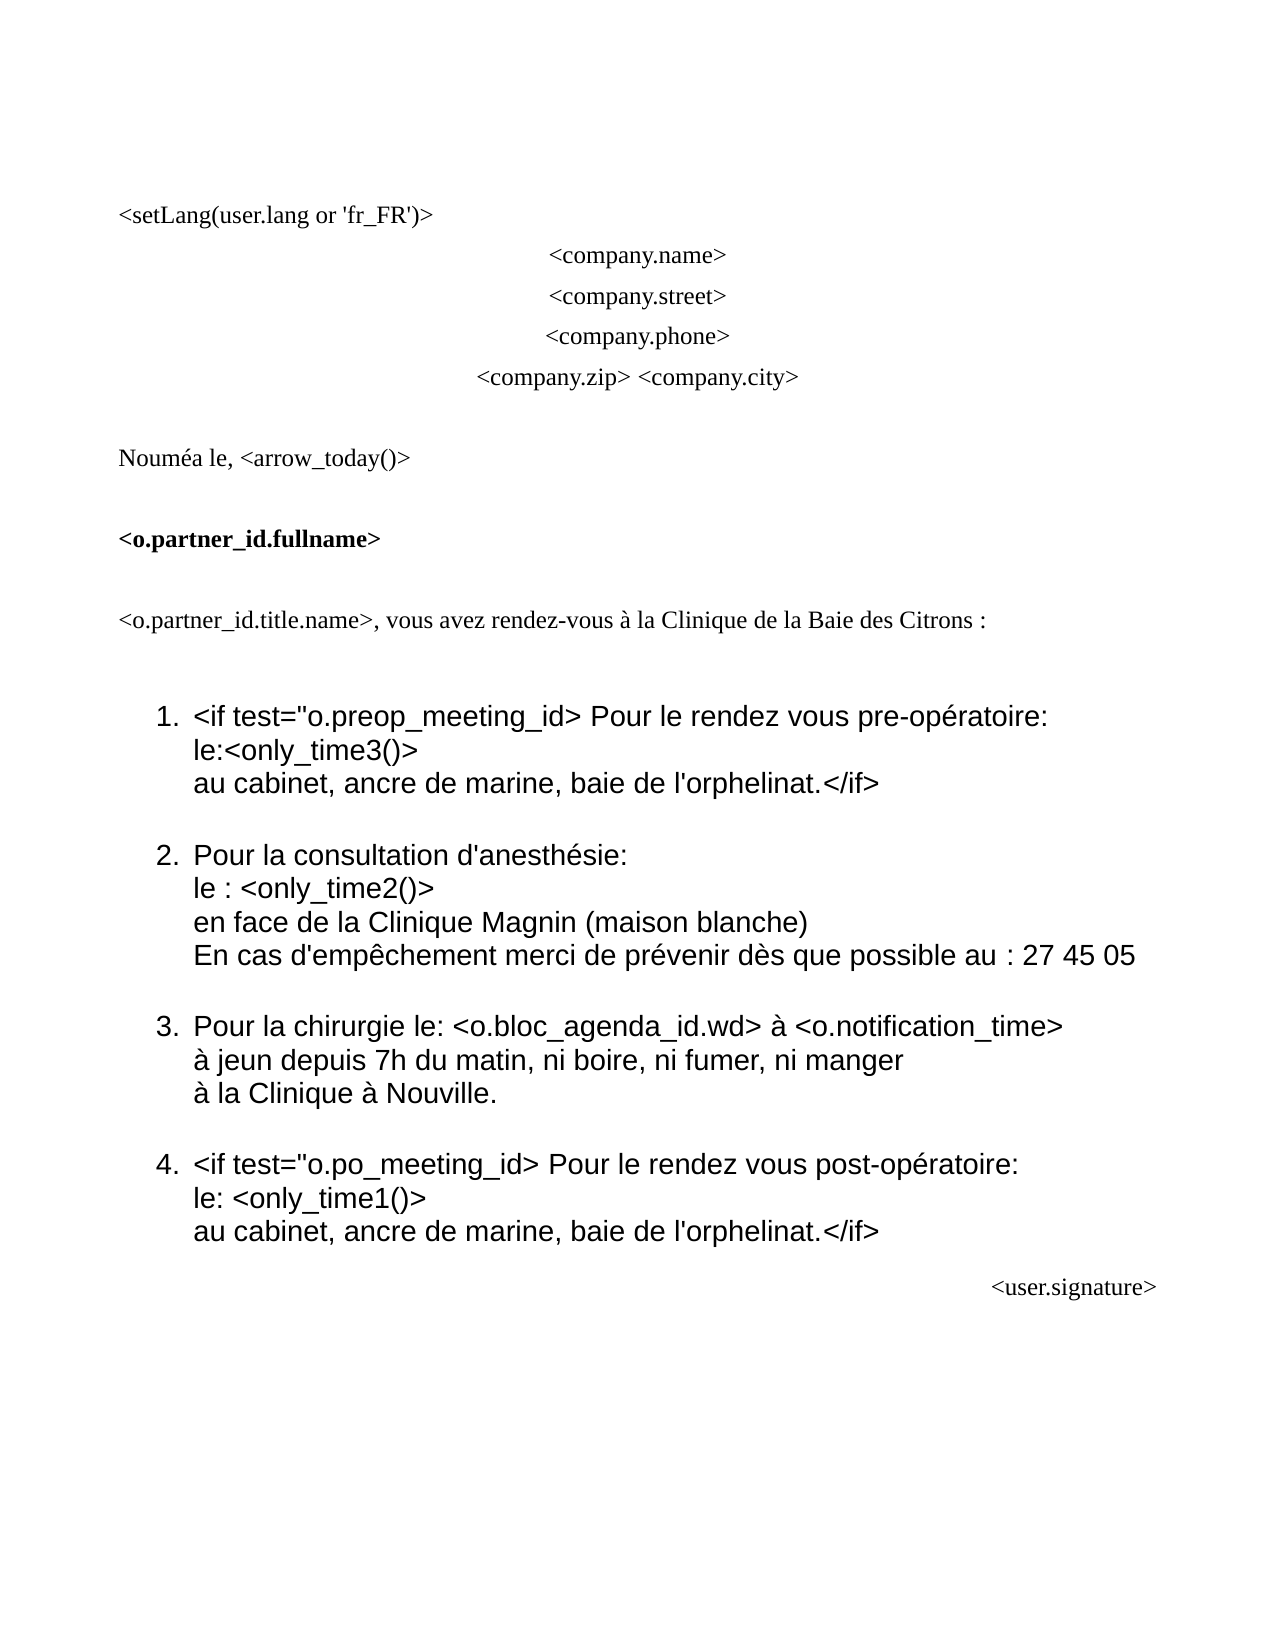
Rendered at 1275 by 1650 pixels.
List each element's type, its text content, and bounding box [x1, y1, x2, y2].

text <o.partner_id.title.name>, vous avez rendez-vous à la Clinique de la Baie des Citrons : [118, 605, 1157, 634]
subtitle <if test="o.po_meeting_id> Pour le rendez vous post-opératoire: le: <only_time1()> au cabinet, ancre de marine, baie de l'orphelinat.</if> [156, 1147, 1157, 1248]
text <user.signature> [118, 1272, 1157, 1301]
text <company.phone> [118, 321, 1157, 350]
text <o.partner_id.fullname> [118, 524, 1157, 553]
text <setLang(user.lang or 'fr_FR')> [118, 200, 1157, 229]
subtitle <if test="o.preop_meeting_id> Pour le rendez vous pre-opératoire: le:<only_time3()> au cabinet, ancre de marine, baie de l'orphelinat.</if> [156, 699, 1157, 800]
text <company.name> [118, 240, 1157, 269]
subtitle Pour la chirurgie le: <o.bloc_agenda_id.wd> à <o.notification_time> à jeun depuis 7h du matin, ni boire, ni fumer, ni manger à la Clinique à Nouville. [156, 1009, 1157, 1110]
text Nouméa le, <arrow_today()> [118, 443, 1157, 472]
text <company.street> [118, 281, 1157, 310]
text <company.zip> <company.city> [118, 362, 1157, 391]
subtitle Pour la consultation d'anesthésie: le : <only_time2()> en face de la Clinique Magnin (maison blanche) En cas d'empêchement merci de prévenir dès que possible au : 27 45 05 [156, 837, 1157, 972]
